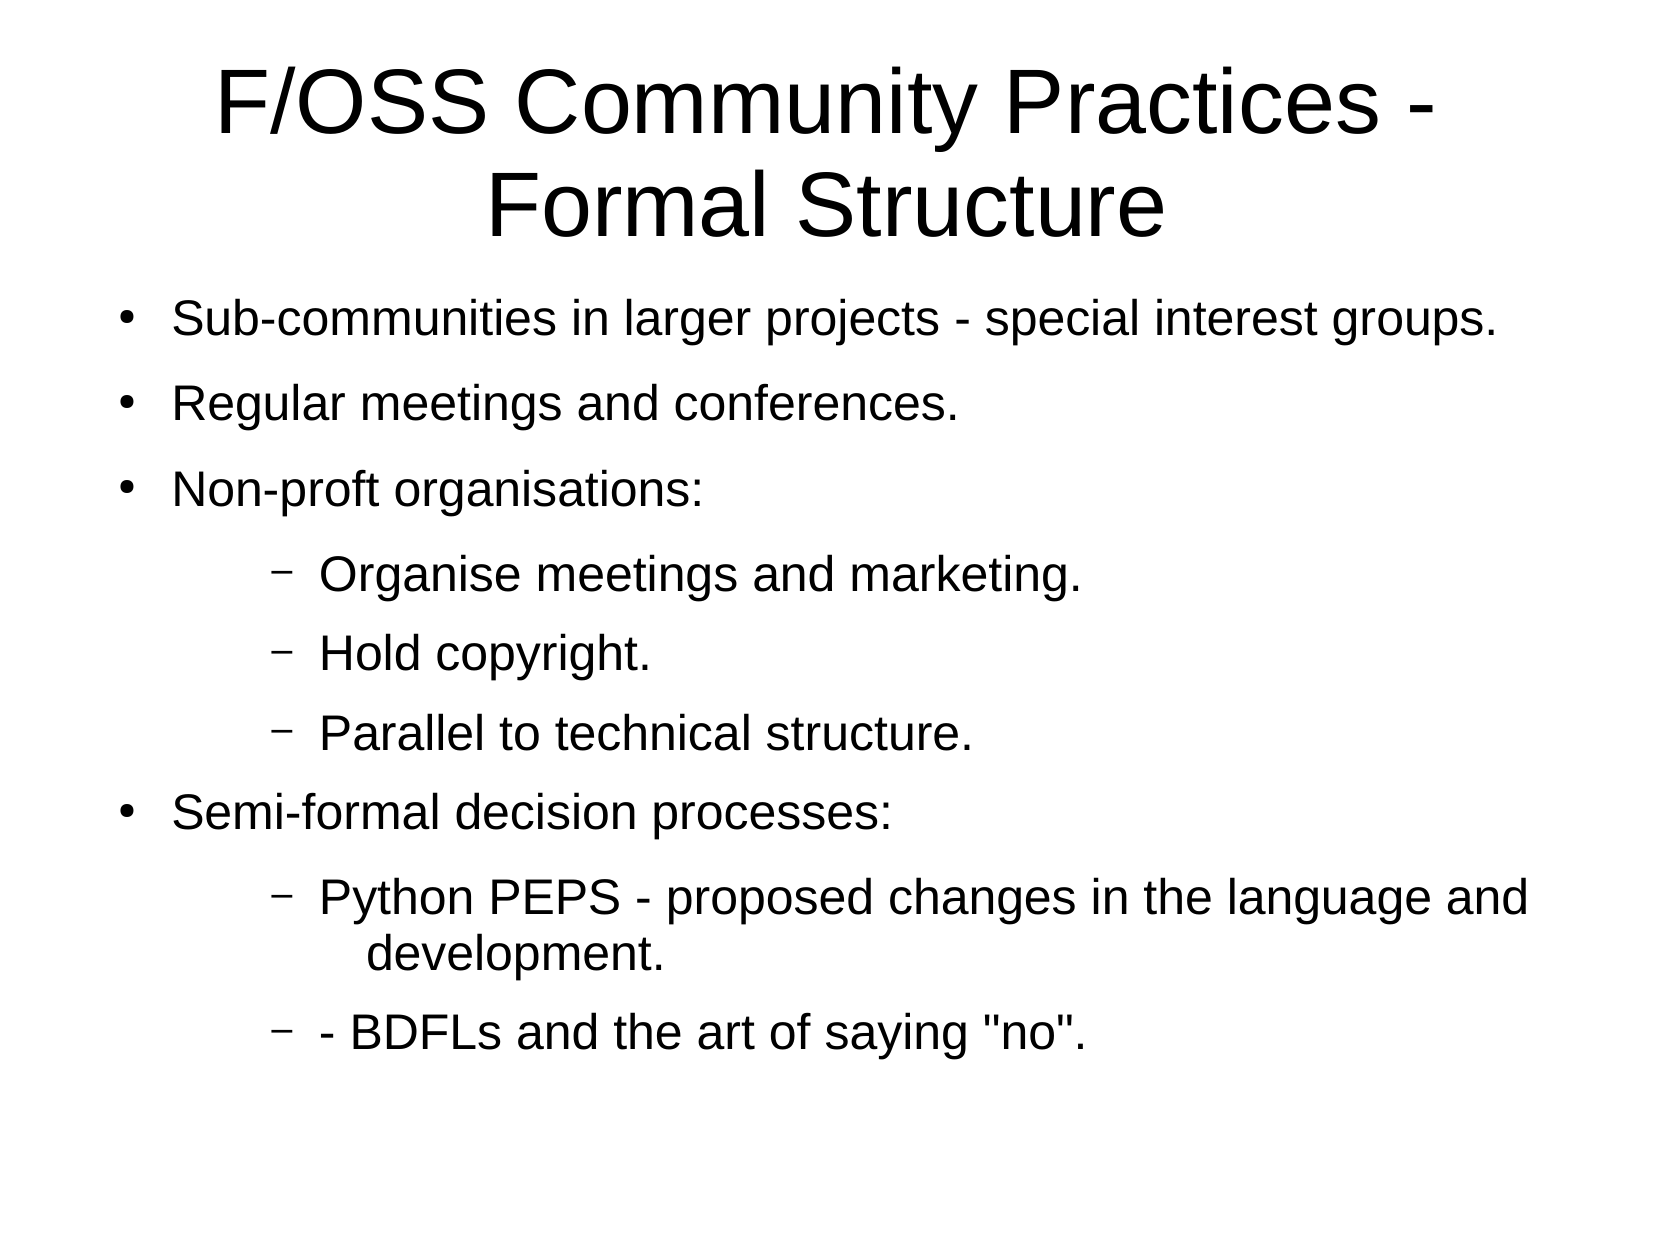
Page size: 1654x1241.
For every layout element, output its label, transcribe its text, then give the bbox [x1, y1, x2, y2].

title F/OSS Community Practices - Formal Structure [82, 49, 1571, 257]
list Sub-communities in larger projects - special interest groups. Regular meetings and conferences. Non-proft organisations: Organise meetings and marketing. Hold copyright. Parallel to technical structure. Semi-formal decision processes: Python PEPS - proposed changes in the language and development. - BDFLs and the art of saying "no". [82, 290, 1571, 1109]
